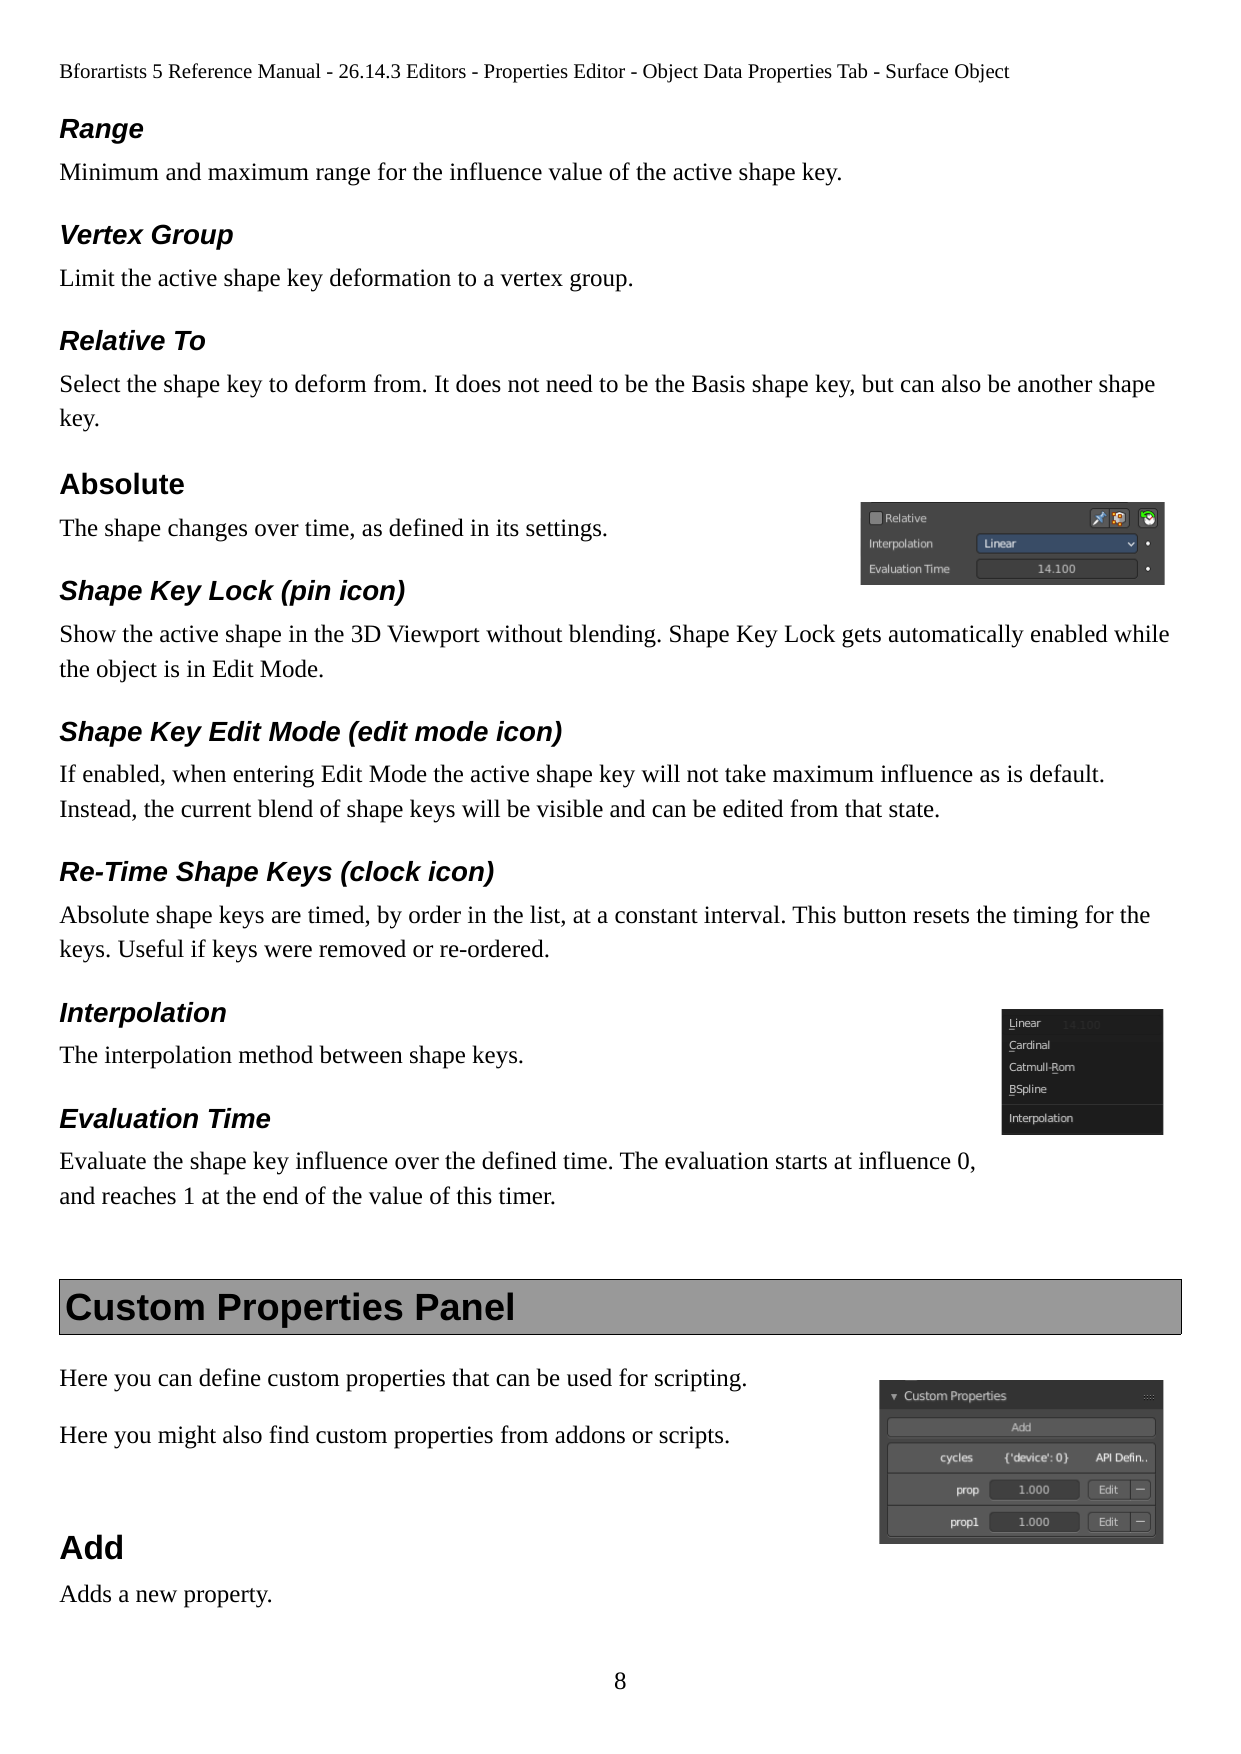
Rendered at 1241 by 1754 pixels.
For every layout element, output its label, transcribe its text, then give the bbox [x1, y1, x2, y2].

text Here you might also find custom properties from addons or scripts. [59, 1421, 879, 1449]
subtitle Shape Key Lock (pin icon) [59, 575, 1181, 607]
text Show the active shape in the 3D Viewport without blending. Shape Key Lock gets automatically enabled while the object is in Edit Mode. [59, 619, 1181, 682]
text Here you can define custom properties that can be used for scripting. [59, 1363, 1181, 1392]
text Select the shape key to deform from. It does not need to be the Basis shape key, but can also be another shape key. [59, 369, 1181, 432]
subtitle Absolute [59, 467, 1181, 501]
picture [879, 1380, 1164, 1544]
text Minimum and maximum range for the influence value of the active shape key. [59, 157, 1181, 186]
subtitle Evaluation Time [59, 1102, 1001, 1134]
subtitle Re-Time Shape Keys (clock icon) [59, 856, 1181, 887]
text If enabled, when entering Edit Mode the active shape key will not take maximum influence as is default. Instead, the current blend of shape keys will be visible and can be edited from that state. [59, 759, 1181, 823]
table_header Custom Properties Panel [60, 1280, 1181, 1334]
text Adds a new property. [59, 1579, 1181, 1607]
text The shape changes over time, as defined in its settings. [59, 513, 860, 542]
subtitle Shape Key Edit Mode (edit mode icon) [59, 715, 1181, 747]
subtitle Vertex Group [59, 218, 1181, 250]
text Absolute shape keys are timed, by order in the list, at a constant interval. This button resets the timing for the keys. Useful if keys were removed or re-ordered. [59, 900, 1181, 963]
picture [1001, 1009, 1164, 1135]
text Evaluate the shape key influence over the defined time. The evaluation starts at influence 0, and reaches 1 at the end of the value of this timer. [59, 1146, 1181, 1209]
text Limit the active shape key deformation to a vertex group. [59, 263, 1181, 292]
subtitle Add [59, 1528, 1181, 1566]
text The interpolation method between shape keys. [59, 1040, 1001, 1069]
subtitle Interpolation [59, 996, 1181, 1028]
subtitle [1164, 1102, 1181, 1134]
picture [860, 502, 1165, 585]
subtitle Relative To [59, 324, 1181, 356]
subtitle Range [59, 113, 1181, 144]
